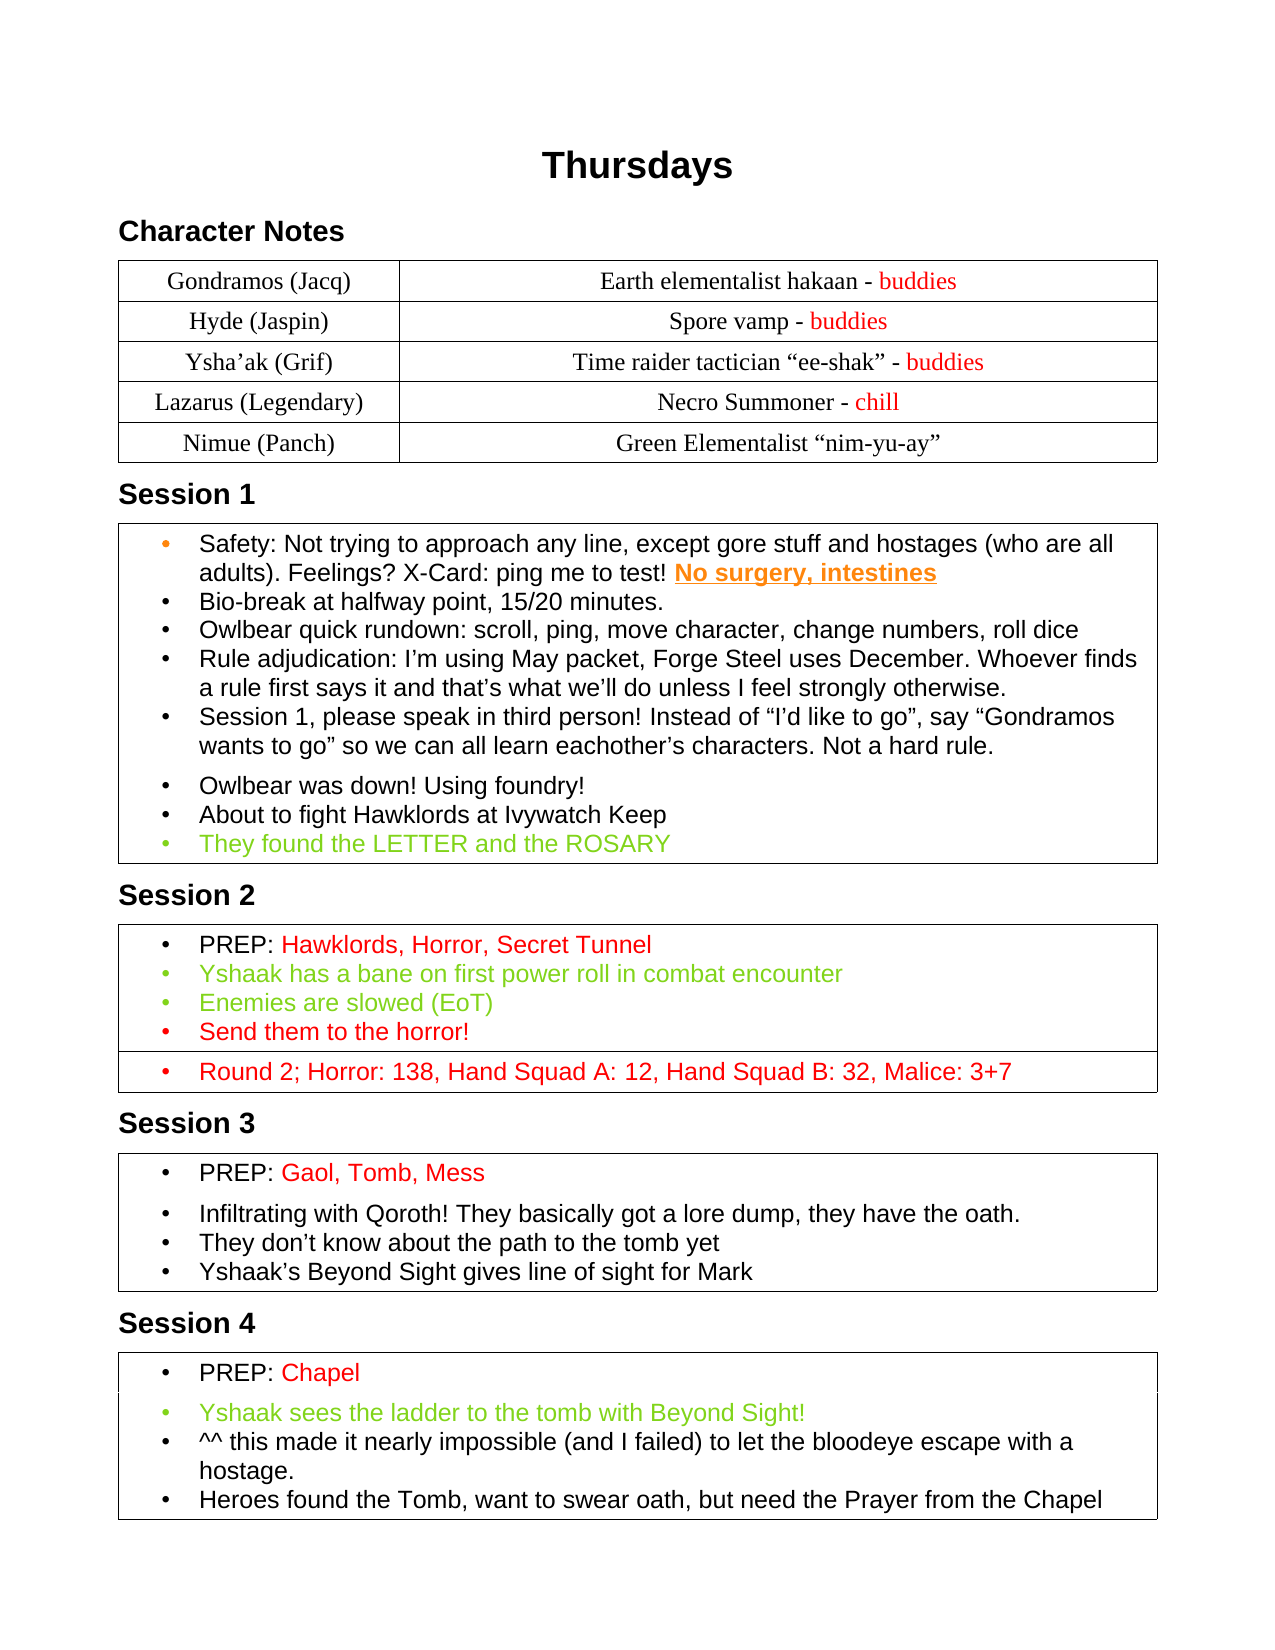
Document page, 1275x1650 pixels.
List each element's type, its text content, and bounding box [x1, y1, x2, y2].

subtitle Thursdays [118, 143, 1157, 187]
table_cell Nimue (Panch) [119, 423, 399, 462]
table_cell Hyde (Jaspin) [119, 302, 399, 341]
table_cell Spore vamp - buddies [400, 302, 1157, 341]
subtitle Session 2 [118, 878, 1157, 912]
table_header PREP: Gaol, Tomb, Mess [119, 1154, 1157, 1193]
subtitle Session 4 [118, 1306, 1157, 1339]
table_cell Lazarus (Legendary) [119, 382, 399, 422]
table_cell Time raider tactician “ee-shak” - buddies [400, 342, 1157, 381]
subtitle Session 3 [118, 1106, 1157, 1140]
table_cell Ysha’ak (Grif) [119, 342, 399, 381]
table_cell Infiltrating with Qoroth! They basically got a lore dump, they have the oath. They don’t know about the path to the tomb yet Yshaak’s Beyond Sight gives line of sight for Mark [119, 1193, 1157, 1291]
table_header Gondramos (Jacq) [119, 261, 399, 301]
table_header PREP: Hawklords, Horror, Secret Tunnel Yshaak has a bane on first power roll in combat encounter Enemies are slowed (EoT) Send them to the horror! [119, 925, 1157, 1051]
table_cell Necro Summoner - chill [400, 382, 1157, 422]
table_header Round 2; Horror: 138, Hand Squad A: 12, Hand Squad B: 32, Malice: 3+7 [119, 1052, 1157, 1092]
table_cell Green Elementalist “nim-yu-ay” [400, 423, 1157, 462]
table_header Safety: Not trying to approach any line, except gore stuff and hostages (who are all adults). Feelings? X-Card: ping me to test! No surgery, intestines Bio-break at halfway point, 15/20 minutes. Owlbear quick rundown: scroll, ping, move character, change numbers, roll dice Rule adjudication: I’m using May packet, Forge Steel uses December. Whoever finds a rule first says it and that’s what we’ll do unless I feel strongly otherwise. Session 1, please speak in third person! Instead of “I’d like to go”, say “Gondramos wants to go” so we can all learn eachother’s characters. Not a hard rule. [119, 524, 1157, 765]
subtitle Character Notes [118, 214, 1157, 248]
table_cell Owlbear was down! Using foundry! About to fight Hawklords at Ivywatch Keep They found the LETTER and the ROSARY [119, 765, 1157, 863]
table_header PREP: Chapel [119, 1353, 1157, 1392]
table_header Earth elementalist hakaan - buddies [400, 261, 1157, 301]
subtitle Session 1 [118, 477, 1157, 511]
table_cell Yshaak sees the ladder to the tomb with Beyond Sight! ^^ this made it nearly impossible (and I failed) to let the bloodeye escape with a hostage. Heroes found the Tomb, want to swear oath, but need the Prayer from the Chapel [119, 1393, 1157, 1519]
